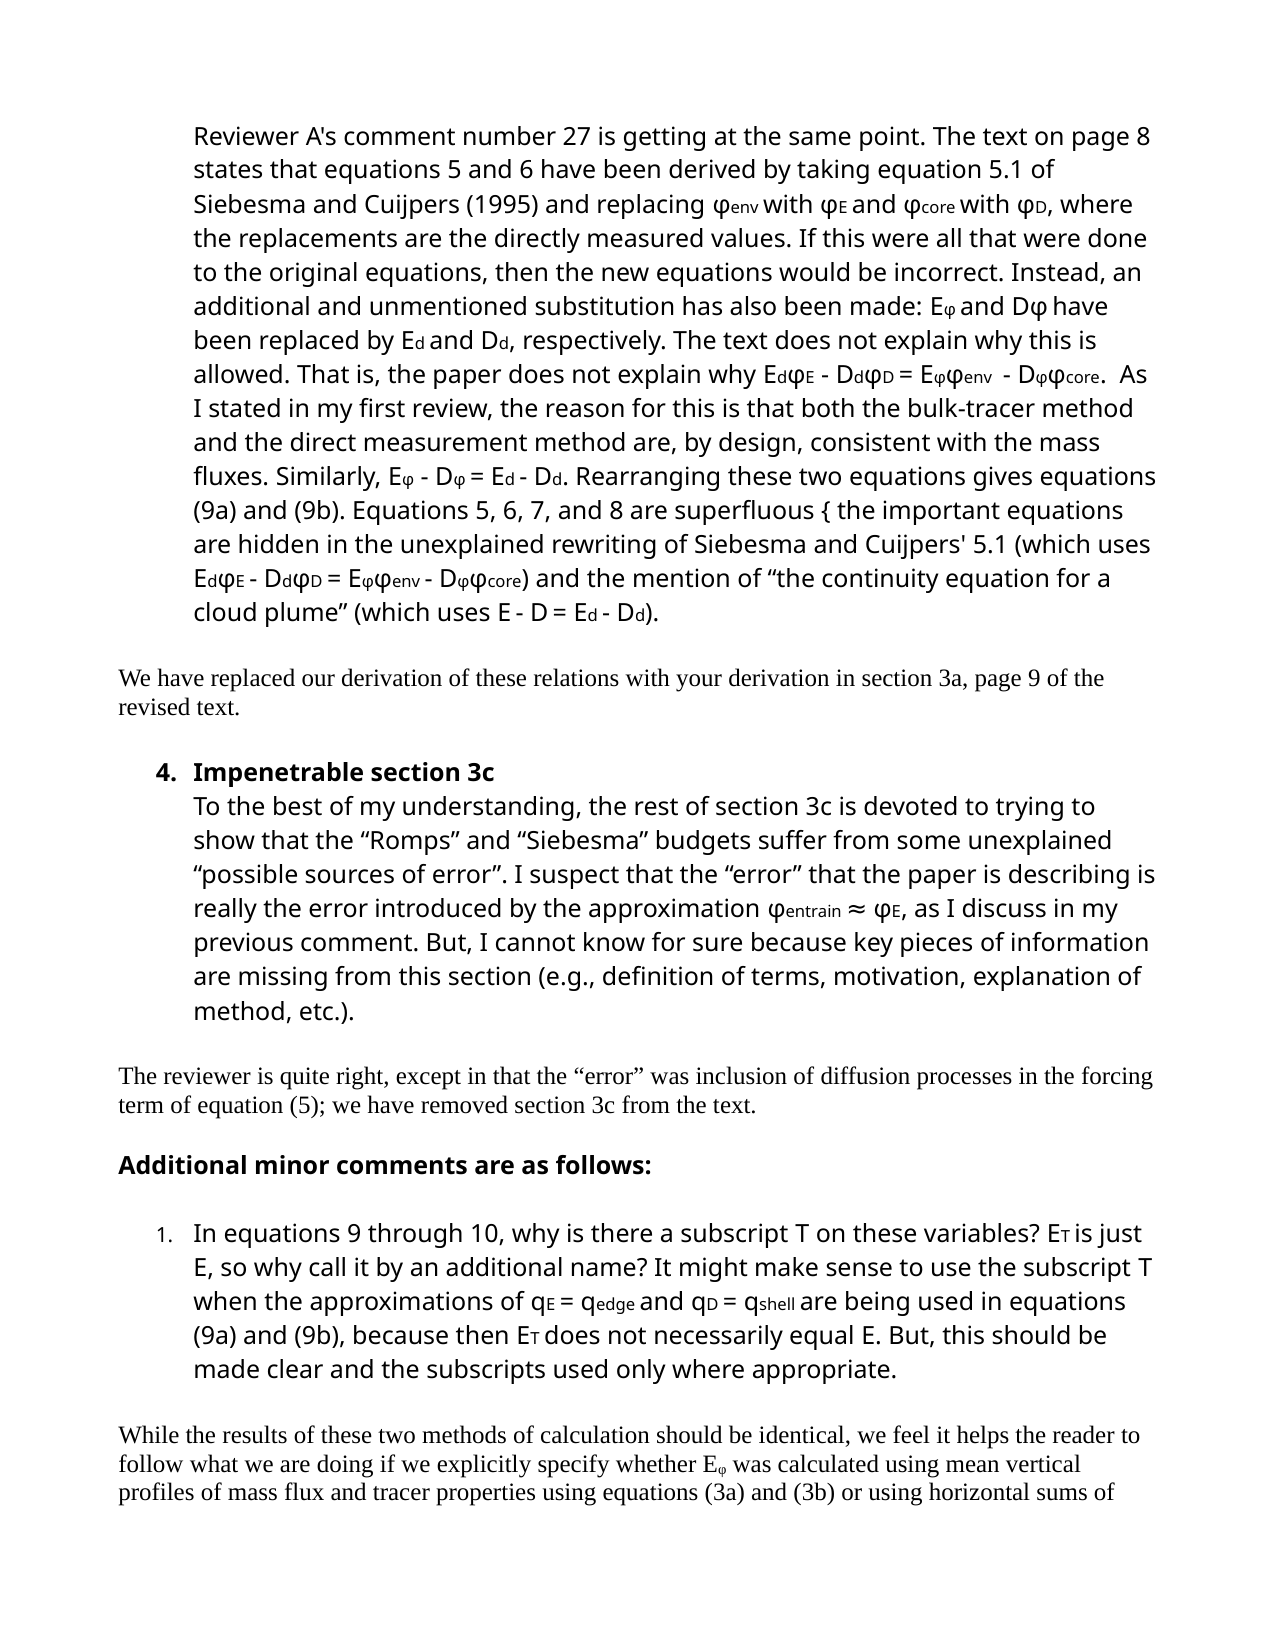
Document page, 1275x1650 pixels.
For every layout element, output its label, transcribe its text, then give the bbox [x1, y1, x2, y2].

list To the best of my understanding, the rest of section 3c is devoted to trying to show that the “Romps” and “Siebesma” budgets suffer from some unexplained “possible sources of error”. I suspect that the “error” that the paper is describing is really the error introduced by the approximation φentrain ≈ φE, as I discuss in my previous comment. But, I cannot know for sure because key pieces of information are missing from this section (e.g., definition of terms, motivation, explanation of method, etc.). [156, 789, 1157, 1027]
text While the results of these two methods of calculation should be identical, we feel it helps the reader to follow what we are doing if we explicitly specify whether Eφ was calculated using mean vertical profiles of mass flux and tracer properties using equations (3a) and (3b) or using horizontal sums of [118, 1420, 1157, 1506]
text The reviewer is quite right, except in that the “error” was inclusion of diffusion processes in the forcing term of equation (5); we have removed section 3c from the text. [118, 1061, 1157, 1119]
list Reviewer A's comment number 27 is getting at the same point. The text on page 8 states that equations 5 and 6 have been derived by taking equation 5.1 of Siebesma and Cuijpers (1995) and replacing φenv with φE and φcore with φD, where the replacements are the directly measured values. If this were all that were done to the original equations, then the new equations would be incorrect. Instead, an additional and unmentioned substitution has also been made: Eφ and Dφ have been replaced by Ed and Dd, respectively. The text does not explain why this is allowed. That is, the paper does not explain why EdφE - DdφD = Eφφenv - Dφφcore. As I stated in my first review, the reason for this is that both the bulk-tracer method and the direct measurement method are, by design, consistent with the mass fluxes. Similarly, Eφ - Dφ = Ed - Dd. Rearranging these two equations gives equations (9a) and (9b). Equations 5, 6, 7, and 8 are superfluous { the important equations are hidden in the unexplained rewriting of Siebesma and Cuijpers' 5.1 (which uses EdφE - DdφD = Eφφenv - Dφφcore) and the mention of “the continuity equation for a cloud plume” (which uses E - D = Ed - Dd). [156, 118, 1157, 629]
list In equations 9 through 10, why is there a subscript T on these variables? ET is just E, so why call it by an additional name? It might make sense to use the subscript T when the approximations of qE = qedge and qD = qshell are being used in equations (9a) and (9b), because then ET does not necessarily equal E. But, this should be made clear and the subscripts used only where appropriate. [156, 1216, 1157, 1386]
text We have replaced our derivation of these relations with your derivation in section 3a, page 9 of the revised text. [118, 663, 1157, 721]
list Impenetrable section 3c [156, 755, 1157, 789]
text Additional minor comments are as follows: [118, 1147, 1157, 1182]
